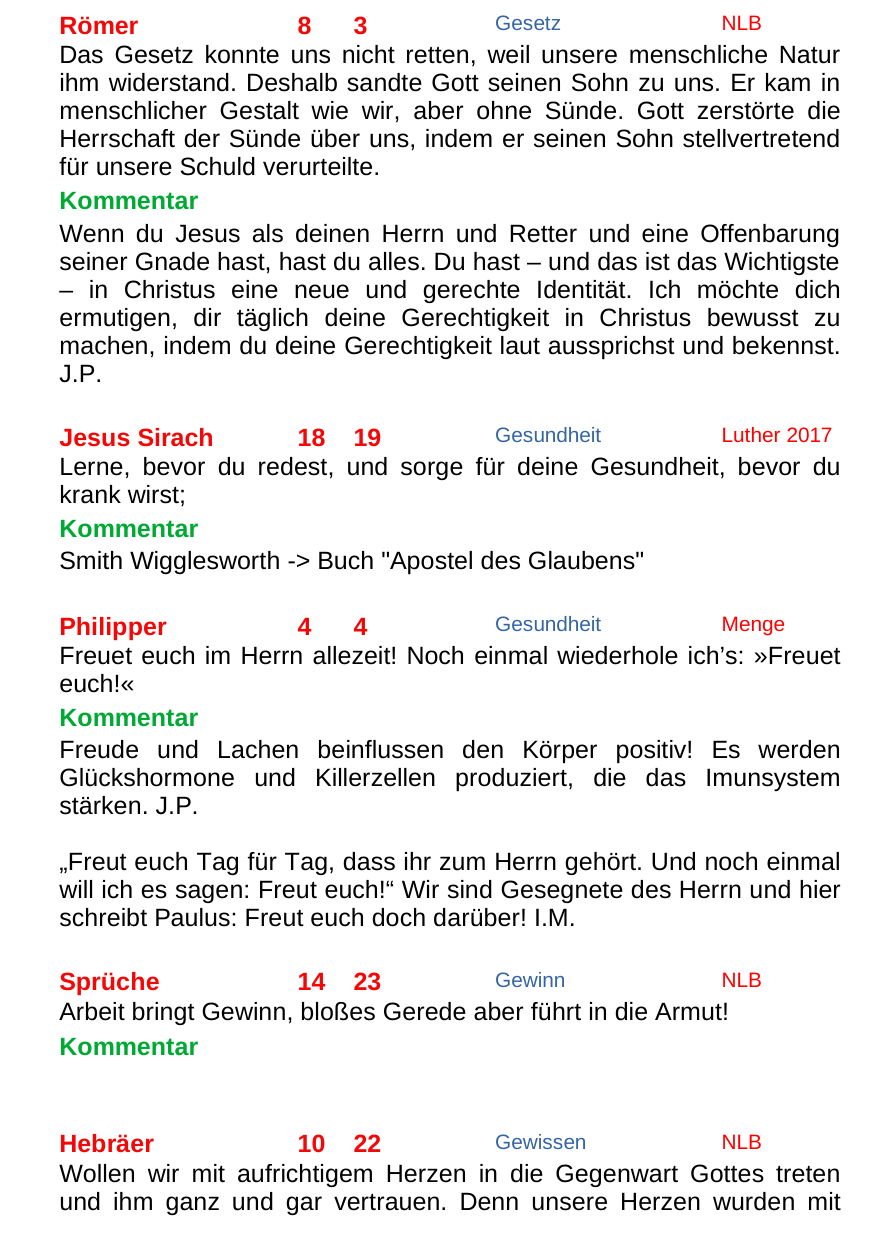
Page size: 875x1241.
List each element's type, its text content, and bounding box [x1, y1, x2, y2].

table_cell [59, 388, 844, 423]
table_cell [59, 1095, 844, 1130]
table_cell Kommentar [59, 187, 206, 217]
table_cell [353, 187, 427, 217]
table_cell [677, 613, 721, 642]
table_cell [342, 1130, 353, 1160]
table_cell Gesetz [495, 12, 677, 41]
table_cell [59, 577, 844, 612]
table_cell 4 [298, 613, 342, 642]
table_cell [298, 1033, 342, 1062]
table_cell [677, 1130, 721, 1160]
table_cell Lerne, bevor du redest, und sorge für deine Gesundheit, bevor du krank wirst; [59, 453, 842, 509]
table_cell [677, 424, 721, 453]
table_cell 4 [353, 613, 427, 642]
table_cell Gesundheit [495, 613, 677, 642]
table_cell Sprüche [59, 968, 297, 997]
table_cell [59, 181, 844, 187]
table_cell [427, 424, 495, 453]
table_cell [59, 1065, 842, 1095]
table_cell 18 [298, 424, 342, 453]
table_cell [677, 1033, 721, 1062]
table_cell [495, 1033, 677, 1062]
table_cell 14 [298, 968, 342, 997]
table_cell [495, 515, 677, 544]
table_cell NLB [721, 12, 844, 41]
table_cell Philipper [59, 613, 297, 642]
table_cell [427, 613, 495, 642]
table_cell [427, 12, 495, 41]
table_cell [342, 424, 353, 453]
table_cell [298, 704, 342, 733]
table_cell [677, 187, 721, 217]
table_cell [206, 1033, 297, 1062]
table_cell [495, 704, 677, 733]
table_cell Smith Wigglesworth -> Buch "Apostel des Glaubens" [59, 547, 842, 577]
table_cell Freuet euch im Herrn allezeit! Noch einmal wiederhole ich’s: »Freuet euch!« [59, 642, 842, 698]
table_cell Jesus Sirach [59, 424, 297, 453]
table_cell [427, 1130, 495, 1160]
table_cell Wenn du Jesus als deinen Herrn und Retter und eine Offenbarung seiner Gnade hast, hast du alles. Du hast – und das ist das Wichtigste – in Christus eine neue und gerechte Identität. Ich möchte dich ermutigen, dir täglich deine Gerechtigkeit in Christus bewusst zu machen, indem du deine Gerechtigkeit laut aussprichst und bekennst. J.P. [59, 220, 842, 388]
table_cell [342, 12, 353, 41]
table_cell Freude und Lachen beinflussen den Körper positiv! Es werden Glückshormone und Killerzellen produziert, die das Imunsystem stärken. J.P. „Freut euch Tag für Tag, dass ihr zum Herrn gehört. Und noch einmal will ich es sagen: Freut euch!“ Wir sind Gesegnete des Herrn und hier schreibt Paulus: Freut euch doch darüber! I.M. [59, 736, 842, 932]
table_cell Kommentar [59, 515, 206, 544]
table_cell Kommentar [59, 704, 206, 733]
table_cell [342, 968, 353, 997]
table_cell Menge [721, 613, 844, 642]
table_cell [427, 704, 495, 733]
table_cell [206, 515, 297, 544]
table_cell Hebräer [59, 1130, 297, 1160]
table_cell [353, 1033, 427, 1062]
table_cell [677, 704, 721, 733]
table_cell Wollen wir mit aufrichtigem Herzen in die Gegenwart Gottes treten und ihm ganz und gar vertrauen. Denn unsere Herzen wurden mit [59, 1160, 842, 1216]
table_cell Arbeit bringt Gewinn, bloßes Gerede aber führt in die Armut! [59, 998, 842, 1027]
table_cell [342, 704, 353, 733]
table_cell NLB [721, 1130, 844, 1160]
table_cell [677, 12, 721, 41]
table_cell [59, 1027, 844, 1033]
table_cell 3 [353, 12, 427, 41]
table_cell 10 [298, 1130, 342, 1160]
table_cell [677, 968, 721, 997]
table_cell [59, 698, 844, 704]
table_cell 8 [298, 12, 342, 41]
table_cell [342, 515, 353, 544]
table_cell [721, 515, 842, 544]
table_cell [427, 1033, 495, 1062]
table_cell [721, 187, 842, 217]
table_cell Luther 2017 [721, 424, 844, 453]
table_cell [353, 515, 427, 544]
table_cell [206, 187, 297, 217]
table_cell NLB [721, 968, 844, 997]
table_cell 22 [353, 1130, 427, 1160]
table_cell 19 [353, 424, 427, 453]
table_cell [342, 613, 353, 642]
table_cell [342, 1033, 353, 1062]
table_cell [427, 968, 495, 997]
table_cell [59, 933, 844, 968]
table_cell Kommentar [59, 1033, 206, 1062]
table_cell Das Gesetz konnte uns nicht retten, weil unsere menschliche Natur ihm widerstand. Deshalb sandte Gott seinen Sohn zu uns. Er kam in menschlicher Gestalt wie wir, aber ohne Sünde. Gott zerstörte die Herrschaft der Sünde über uns, indem er seinen Sohn stellvertretend für unsere Schuld verurteilte. [59, 41, 842, 181]
table_cell Römer [59, 12, 297, 41]
table_cell Gesundheit [495, 424, 677, 453]
table_cell [206, 704, 297, 733]
table_cell [721, 704, 842, 733]
table_cell [298, 187, 342, 217]
table_cell [427, 515, 495, 544]
table_cell [298, 515, 342, 544]
table_cell 23 [353, 968, 427, 997]
table_cell [677, 515, 721, 544]
table_cell [59, 509, 844, 515]
table_cell [427, 187, 495, 217]
table_cell Gewinn [495, 968, 677, 997]
table_cell Gewissen [495, 1130, 677, 1160]
table_cell [721, 1033, 842, 1062]
table_cell [342, 187, 353, 217]
table_cell [495, 187, 677, 217]
table_cell [353, 704, 427, 733]
